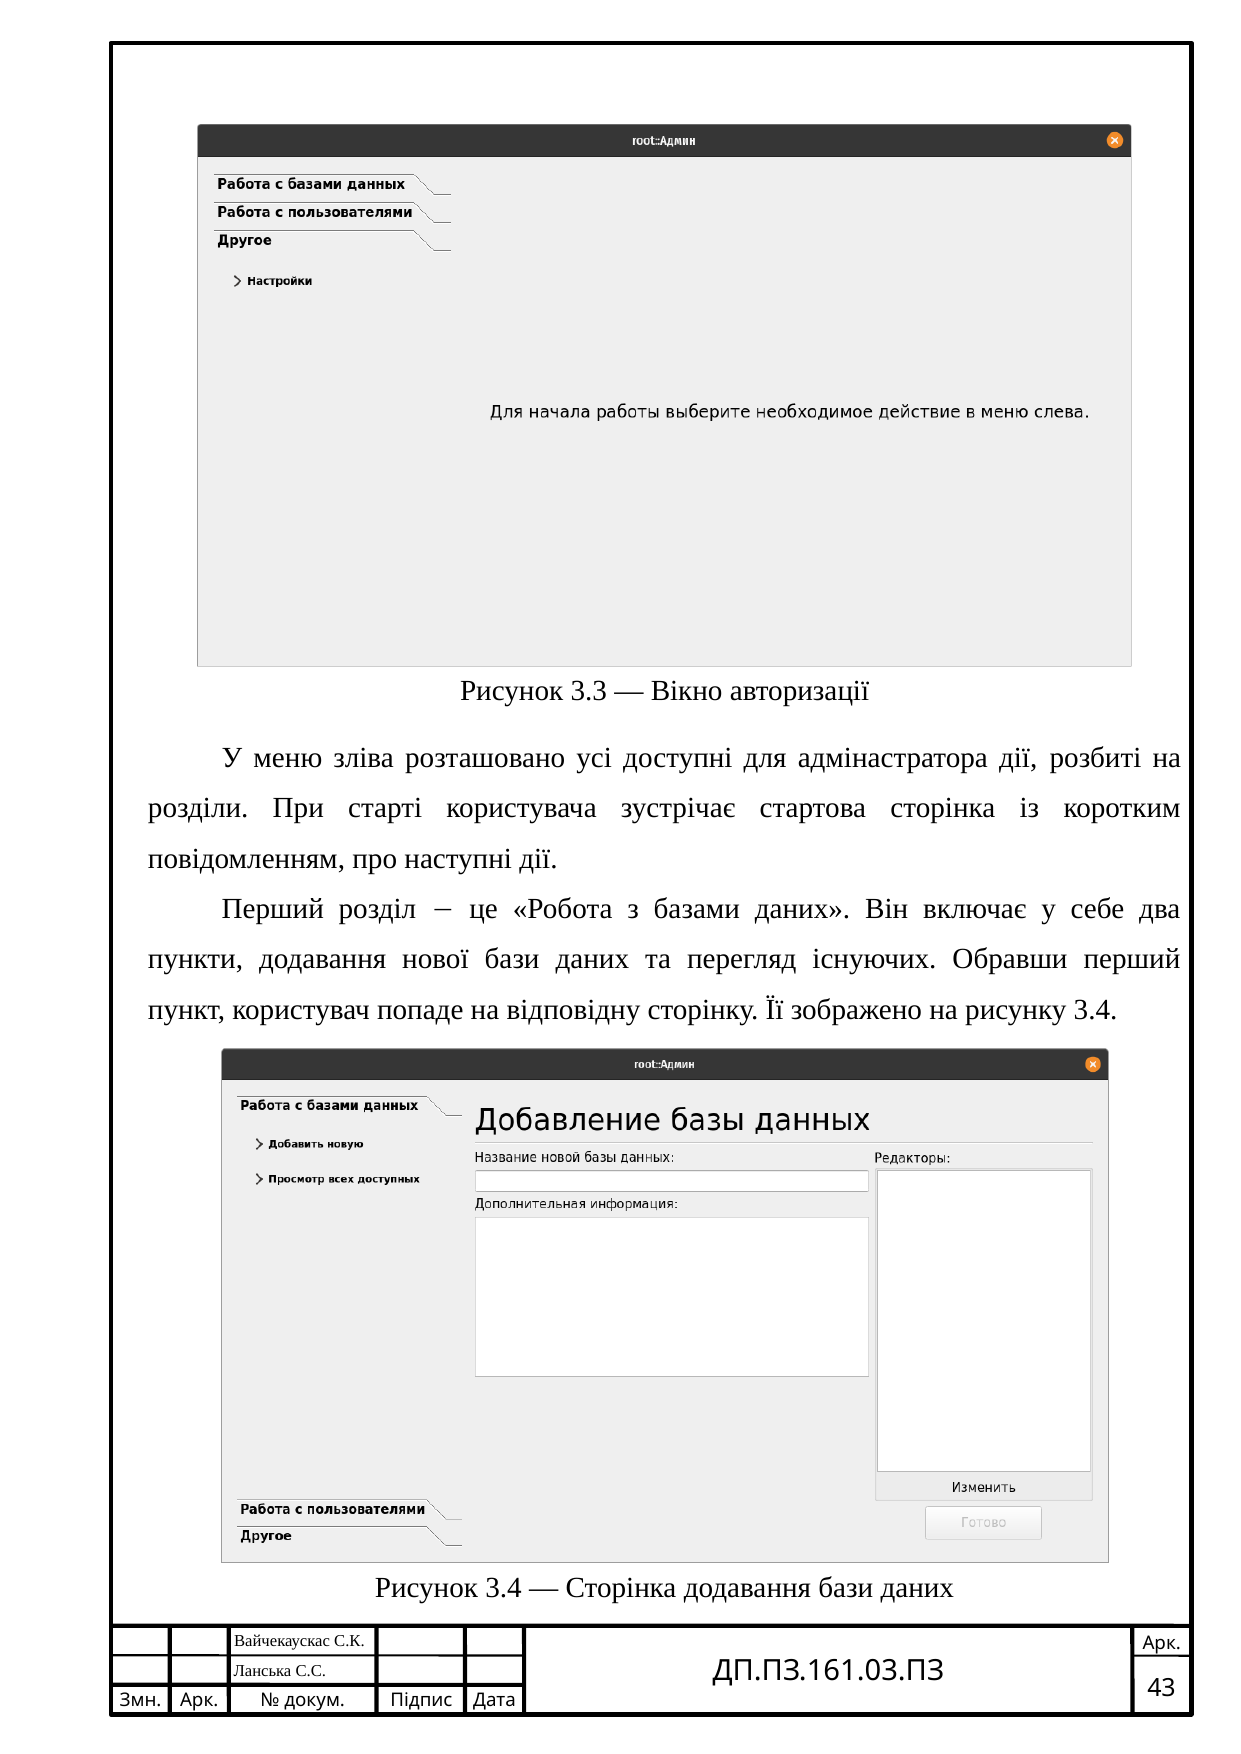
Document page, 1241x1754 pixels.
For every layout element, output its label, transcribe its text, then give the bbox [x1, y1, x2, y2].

picture [213, 1042, 1116, 1570]
text Перший розділ − це «Робота з базами даних». Він включає у себе два пункти, додавання нової бази даних та перегляд існуючих. Обравши перший пункт, користувач попаде на відповідну сторінку. Її зображено на рисунку 3.4. [148, 891, 1181, 1026]
text Рисунок 3.4 — Сторінка додавання бази даних [148, 1570, 1181, 1603]
picture [190, 118, 1139, 674]
text У меню зліва розташовано усі доступні для адмінастратора дії, розбиті на розділи. При старті користувача зустрічає стартова сторінка із коротким повідомленням, про наступні дії. [148, 740, 1181, 874]
text Рисунок 3.3 — Вікно авторизації [148, 673, 1181, 707]
